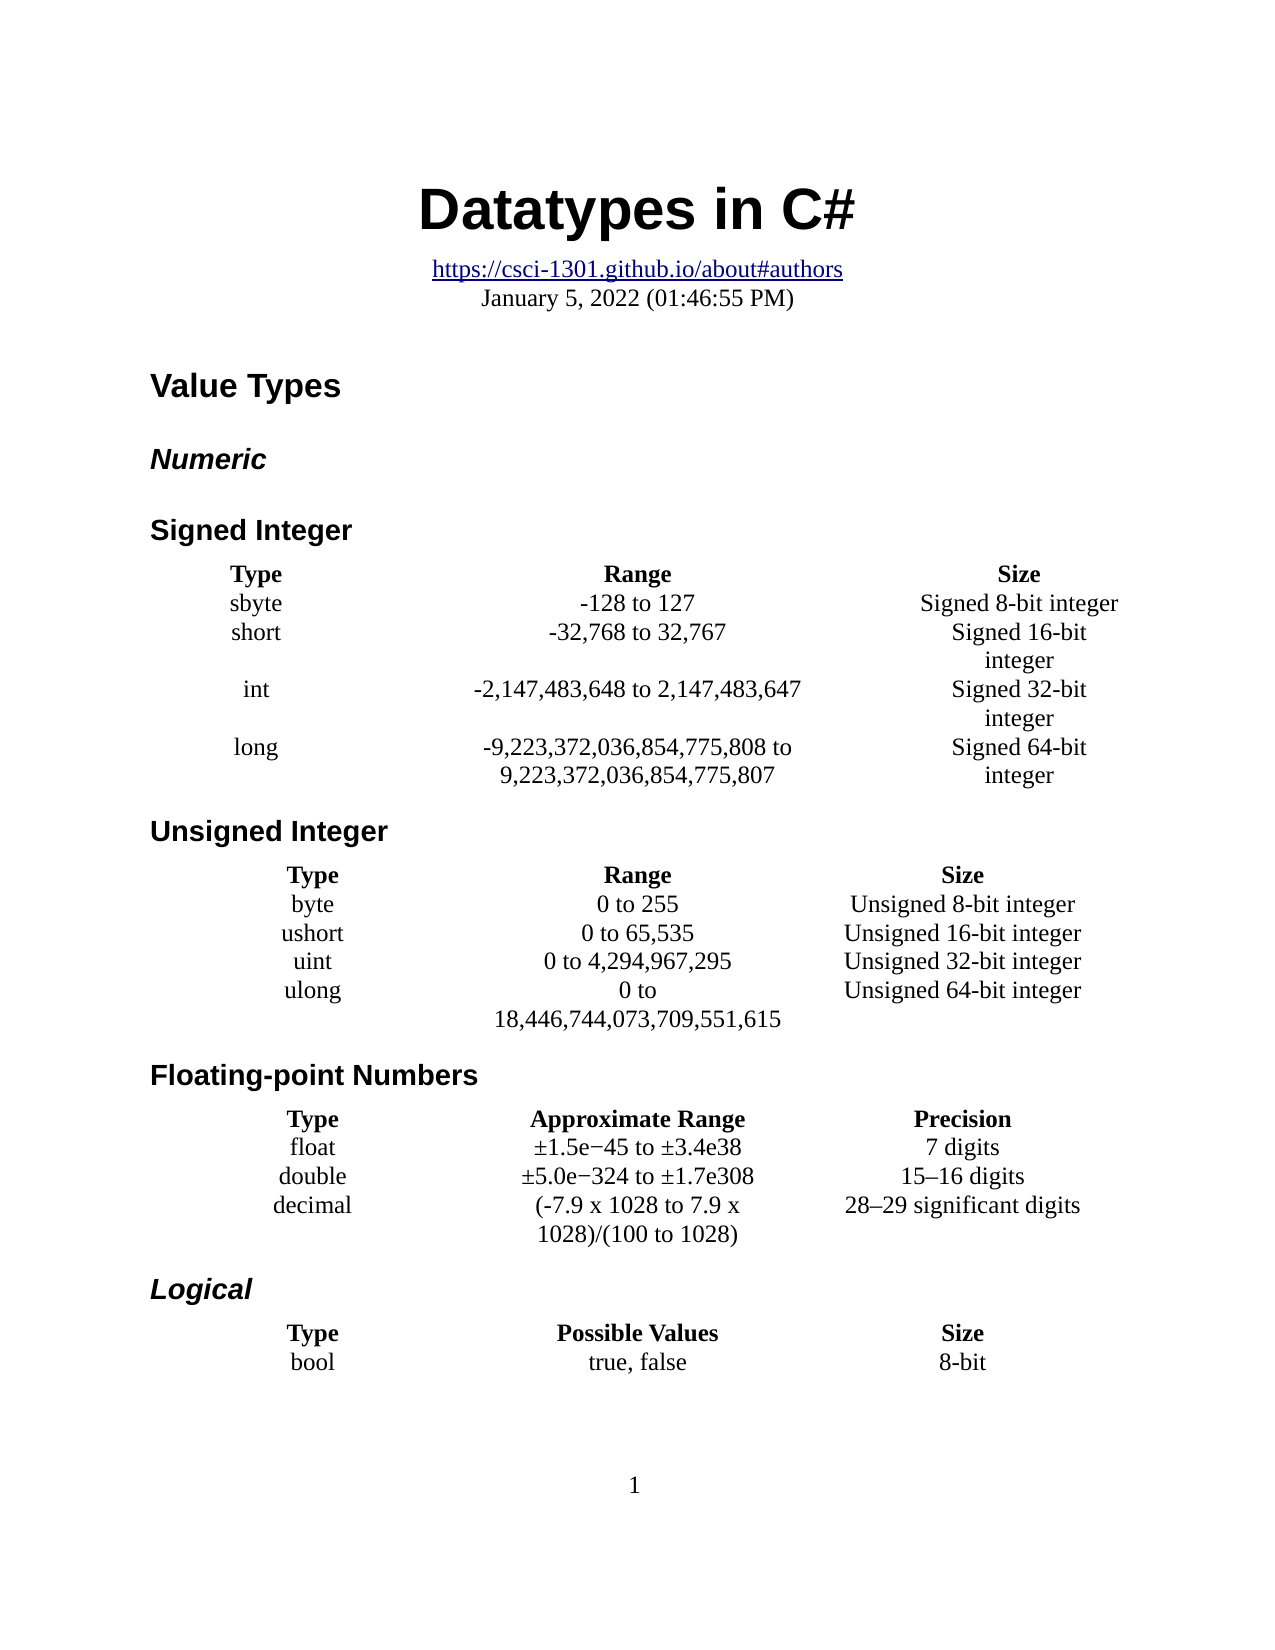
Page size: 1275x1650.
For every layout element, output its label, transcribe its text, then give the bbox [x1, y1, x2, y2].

table_cell long [150, 732, 362, 789]
subtitle Value Types [150, 366, 1125, 404]
subtitle Logical [150, 1272, 1125, 1306]
text January 5, 2022 (01:46:55 PM) [150, 283, 1125, 312]
table_cell 28–29 significant digits [800, 1190, 1125, 1247]
table_cell 15–16 digits [800, 1161, 1125, 1190]
table_cell 0 to 65,535 [475, 918, 800, 946]
table_header Type [150, 1319, 475, 1347]
table_header Precision [800, 1104, 1125, 1132]
table_cell 0 to 255 [475, 889, 800, 918]
table_cell (-7.9 x 1028 to 7.9 x 1028)/(100 to 1028) [475, 1190, 800, 1247]
table_header Range [475, 860, 800, 889]
subtitle Floating-point Numbers [150, 1058, 1125, 1091]
table_header Possible Values [475, 1319, 800, 1347]
table_cell 0 to 4,294,967,295 [475, 946, 800, 975]
table_header Type [150, 1104, 475, 1132]
table_header Size [800, 860, 1125, 889]
table_header Range [362, 559, 913, 588]
subtitle Unsigned Integer [150, 814, 1125, 848]
table_cell ushort [150, 918, 475, 946]
table_cell int [150, 674, 362, 732]
table_cell 7 digits [800, 1133, 1125, 1161]
table_cell Signed 32-bit integer [913, 674, 1125, 732]
table_cell -32,768 to 32,767 [362, 617, 913, 674]
table_cell Unsigned 8-bit integer [800, 889, 1125, 918]
table_cell -9,223,372,036,854,775,808 to 9,223,372,036,854,775,807 [362, 732, 913, 789]
table_cell Signed 8-bit integer [913, 588, 1125, 617]
table_header Size [800, 1319, 1125, 1347]
table_header Type [150, 559, 362, 588]
table_header Size [913, 559, 1125, 588]
table_cell short [150, 617, 362, 674]
table_cell Unsigned 32-bit integer [800, 946, 1125, 975]
title Datatypes in C# [150, 175, 1125, 242]
table_header Approximate Range [475, 1104, 800, 1132]
table_cell Unsigned 16-bit integer [800, 918, 1125, 946]
table_header Type [150, 860, 475, 889]
table_cell byte [150, 889, 475, 918]
text https://csci-1301.github.io/about#authors [150, 254, 1125, 283]
table_cell decimal [150, 1190, 475, 1247]
table_cell bool [150, 1347, 475, 1376]
table_cell float [150, 1133, 475, 1161]
table_cell double [150, 1161, 475, 1190]
table_cell -2,147,483,648 to 2,147,483,647 [362, 674, 913, 732]
subtitle Numeric [150, 442, 1125, 476]
table_cell sbyte [150, 588, 362, 617]
table_cell Signed 16-bit integer [913, 617, 1125, 674]
table_cell true, false [475, 1347, 800, 1376]
table_cell ulong [150, 975, 475, 1033]
subtitle Signed Integer [150, 513, 1125, 547]
table_cell 0 to 18,446,744,073,709,551,615 [475, 975, 800, 1033]
table_cell ±1.5e−45 to ±3.4e38 [475, 1133, 800, 1161]
table_cell 8-bit [800, 1347, 1125, 1376]
table_cell uint [150, 946, 475, 975]
table_cell Signed 64-bit integer [913, 732, 1125, 789]
table_cell -128 to 127 [362, 588, 913, 617]
table_cell ±5.0e−324 to ±1.7e308 [475, 1161, 800, 1190]
table_cell Unsigned 64-bit integer [800, 975, 1125, 1033]
